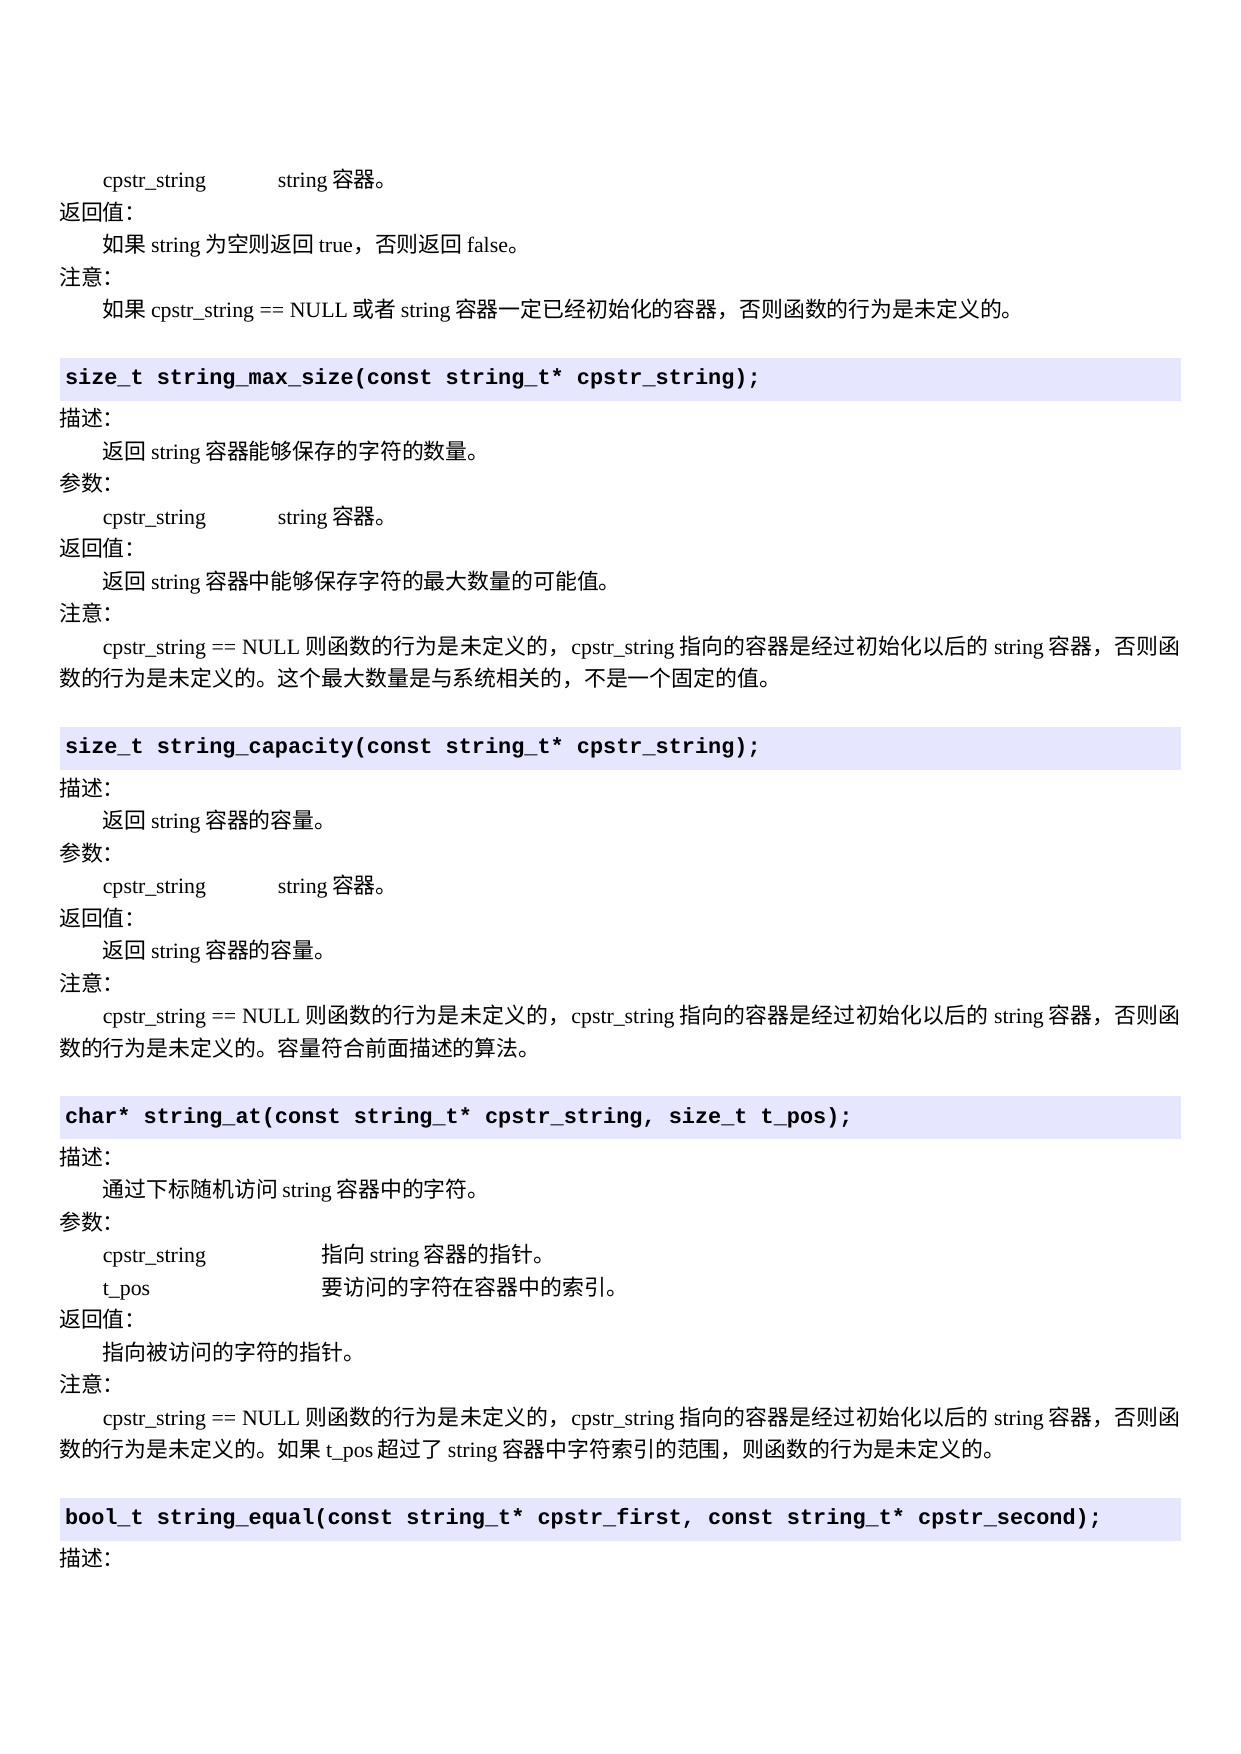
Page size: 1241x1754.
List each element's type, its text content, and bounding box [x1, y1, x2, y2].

table_header size_t string_max_size(const string_t* cpstr_string); [60, 358, 1181, 401]
text 注意： [59, 259, 1181, 292]
text 返回值： [59, 531, 1181, 563]
text 参数： [59, 835, 1181, 868]
table_header char* string_at(const string_t* cpstr_string, size_t t_pos); [60, 1096, 1181, 1139]
text 注意： [59, 1367, 1181, 1399]
text 参数： [59, 466, 1181, 498]
text 返回string容器的容量。 [59, 803, 1181, 835]
text t_pos 要访问的字符在容器中的索引。 [59, 1269, 1181, 1302]
text 参数： [59, 1204, 1181, 1237]
text cpstr_string 指向string容器的指针。 [59, 1237, 1181, 1269]
text 返回值： [59, 1302, 1181, 1334]
text cpstr_string == NULL则函数的行为是未定义的，cpstr_string指向的容器是经过初始化以后的string容器，否则函数的行为是未定义的。如果t_pos超过了string容器中字符索引的范围，则函数的行为是未定义的。 [59, 1399, 1181, 1464]
text 注意： [59, 596, 1181, 628]
text cpstr_string == NULL则函数的行为是未定义的，cpstr_string指向的容器是经过初始化以后的string容器，否则函数的行为是未定义的。这个最大数量是与系统相关的，不是一个固定的值。 [59, 628, 1181, 693]
text 返回值： [59, 900, 1181, 933]
table_header bool_t string_equal(const string_t* cpstr_first, const string_t* cpstr_second); [60, 1498, 1181, 1541]
text 返回值： [59, 194, 1181, 227]
text 返回string容器能够保存的字符的数量。 [59, 433, 1181, 466]
text 通过下标随机访问string容器中的字符。 [59, 1172, 1181, 1204]
text 返回string容器中能够保存字符的最大数量的可能值。 [59, 563, 1181, 596]
text cpstr_string string容器。 [59, 868, 1181, 900]
text 描述： [59, 771, 1181, 803]
text 描述： [59, 402, 1181, 433]
text 描述： [59, 1542, 1181, 1573]
text cpstr_string string容器。 [59, 162, 1181, 194]
text cpstr_string string容器。 [59, 498, 1181, 531]
text 如果cpstr_string == NULL或者string容器一定已经初始化的容器，否则函数的行为是未定义的。 [59, 292, 1181, 324]
text 注意： [59, 965, 1181, 998]
text cpstr_string == NULL则函数的行为是未定义的，cpstr_string指向的容器是经过初始化以后的string容器，否则函数的行为是未定义的。容量符合前面描述的算法。 [59, 998, 1181, 1063]
text 如果string为空则返回true，否则返回false。 [59, 227, 1181, 259]
text 返回string容器的容量。 [59, 933, 1181, 965]
text 描述： [59, 1140, 1181, 1172]
text 指向被访问的字符的指针。 [59, 1334, 1181, 1367]
table_header size_t string_capacity(const string_t* cpstr_string); [60, 727, 1181, 770]
